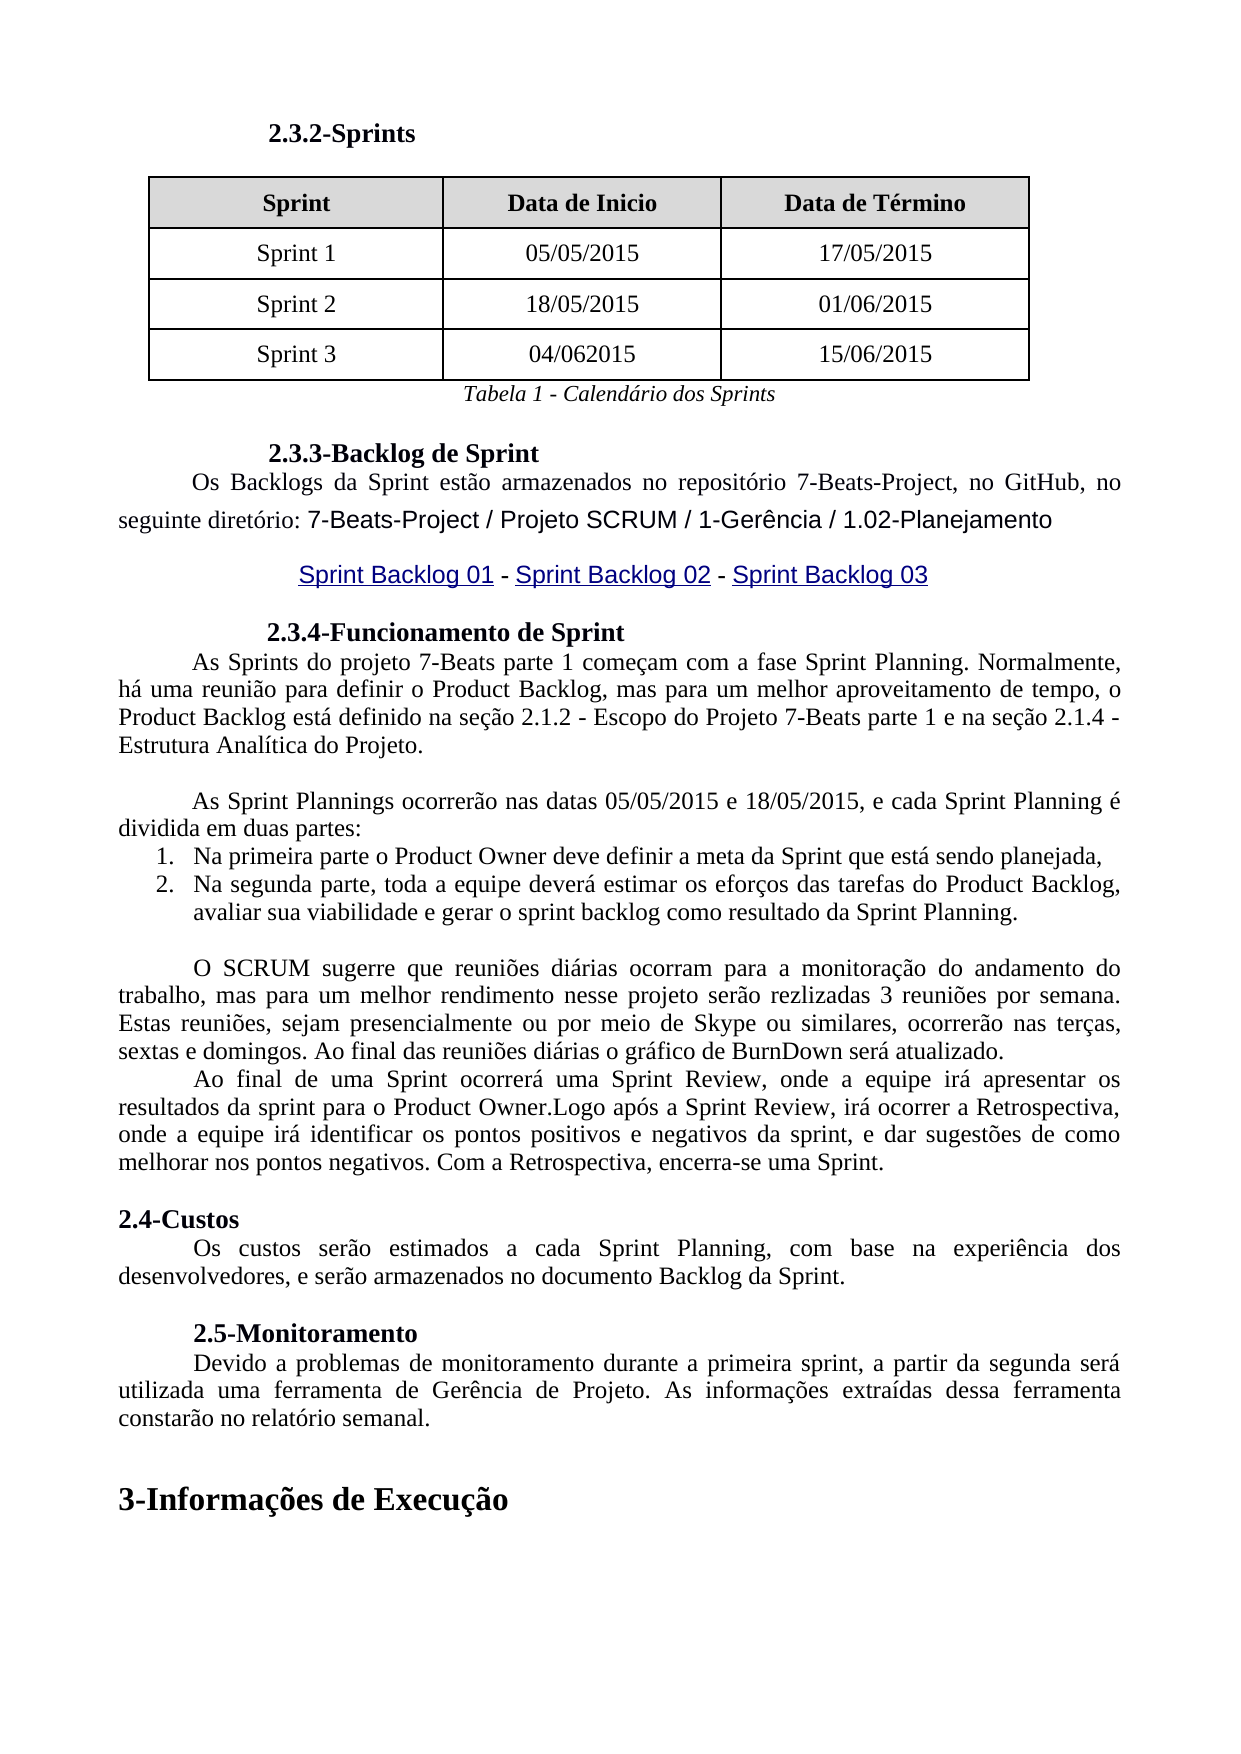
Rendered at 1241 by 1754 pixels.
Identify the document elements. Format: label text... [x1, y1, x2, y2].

text Tabela 1 - Calendário dos Sprints [118, 381, 1122, 406]
table_cell Sprint 2 [150, 280, 442, 328]
text Os custos serão estimados a cada Sprint Planning, com base na experiência dos desenvolvedores, e serão armazenados no documento Backlog da Sprint. [118, 1234, 1122, 1290]
text Devido a problemas de monitoramento durante a primeira sprint, a partir da segunda será utilizada uma ferramenta de Gerência de Projeto. As informações extraídas dessa ferramenta constarão no relatório semanal. [118, 1349, 1122, 1432]
table_cell 04/062015 [444, 330, 720, 379]
table_header Data de Término [722, 178, 1028, 227]
text Ao final de uma Sprint ocorrerá uma Sprint Review, onde a equipe irá apresentar os resultados da sprint para o Product Owner.Logo após a Sprint Review, irá ocorrer a Retrospectiva, onde a equipe irá identificar os pontos positivos e negativos da sprint, e dar sugestões de como melhorar nos pontos negativos. Com a Retrospectiva, encerra-se uma Sprint. [118, 1065, 1122, 1176]
text As Sprints do projeto 7-Beats parte 1 começam com a fase Sprint Planning. Normalmente, há uma reunião para definir o Product Backlog, mas para um melhor aproveitamento de tempo, o Product Backlog está definido na seção 2.1.2 - Escopo do Projeto 7-Beats parte 1 e na seção 2.1.4 - Estrutura Analítica do Projeto. [118, 648, 1122, 758]
table_cell 18/05/2015 [444, 280, 720, 328]
subtitle 2.5-Monitoramento [118, 1318, 1122, 1348]
table_cell Sprint 3 [150, 330, 442, 379]
table_cell Sprint 1 [150, 229, 442, 277]
subtitle 2.3.2-Sprints [193, 118, 1122, 148]
text O SCRUM sugerre que reuniões diárias ocorram para a monitoração do andamento do trabalho, mas para um melhor rendimento nesse projeto serão rezlizadas 3 reuniões por semana. Estas reuniões, sejam presencialmente ou por meio de Skype ou similares, ocorrerão nas terças, sextas e domingos. Ao final das reuniões diárias o gráfico de BurnDown será atualizado. [118, 954, 1122, 1064]
table_header Sprint [150, 178, 442, 227]
table_header Data de Inicio [444, 178, 720, 227]
table_cell 05/05/2015 [444, 229, 720, 277]
subtitle Os Backlogs da Sprint estão armazenados no repositório 7-Beats-Project, no GitHub, no seguinte diretório: 7-Beats-Project / Projeto SCRUM / 1-Gerência / 1.02-Planejamento [118, 468, 1122, 534]
subtitle 2.3.4-Funcionamento de Sprint [267, 617, 1122, 647]
list Na primeira parte o Product Owner deve definir a meta da Sprint que está sendo planejada, [156, 842, 1122, 870]
table_cell 15/06/2015 [722, 330, 1028, 379]
subtitle 2.4-Custos [118, 1204, 1122, 1234]
table_cell 17/05/2015 [722, 229, 1028, 277]
subtitle 3-Informações de Execução [118, 1481, 1122, 1518]
list Na segunda parte, toda a equipe deverá estimar os eforços das tarefas do Product Backlog, avaliar sua viabilidade e gerar o sprint backlog como resultado da Sprint Planning. [156, 870, 1122, 925]
table_cell 01/06/2015 [722, 280, 1028, 328]
text Sprint Backlog 01 - Sprint Backlog 02 - Sprint Backlog 03 [192, 561, 1033, 589]
text As Sprint Plannings ocorrerão nas datas 05/05/2015 e 18/05/2015, e cada Sprint Planning é dividida em duas partes: [118, 787, 1122, 842]
subtitle 2.3.3-Backlog de Sprint [193, 438, 1122, 468]
